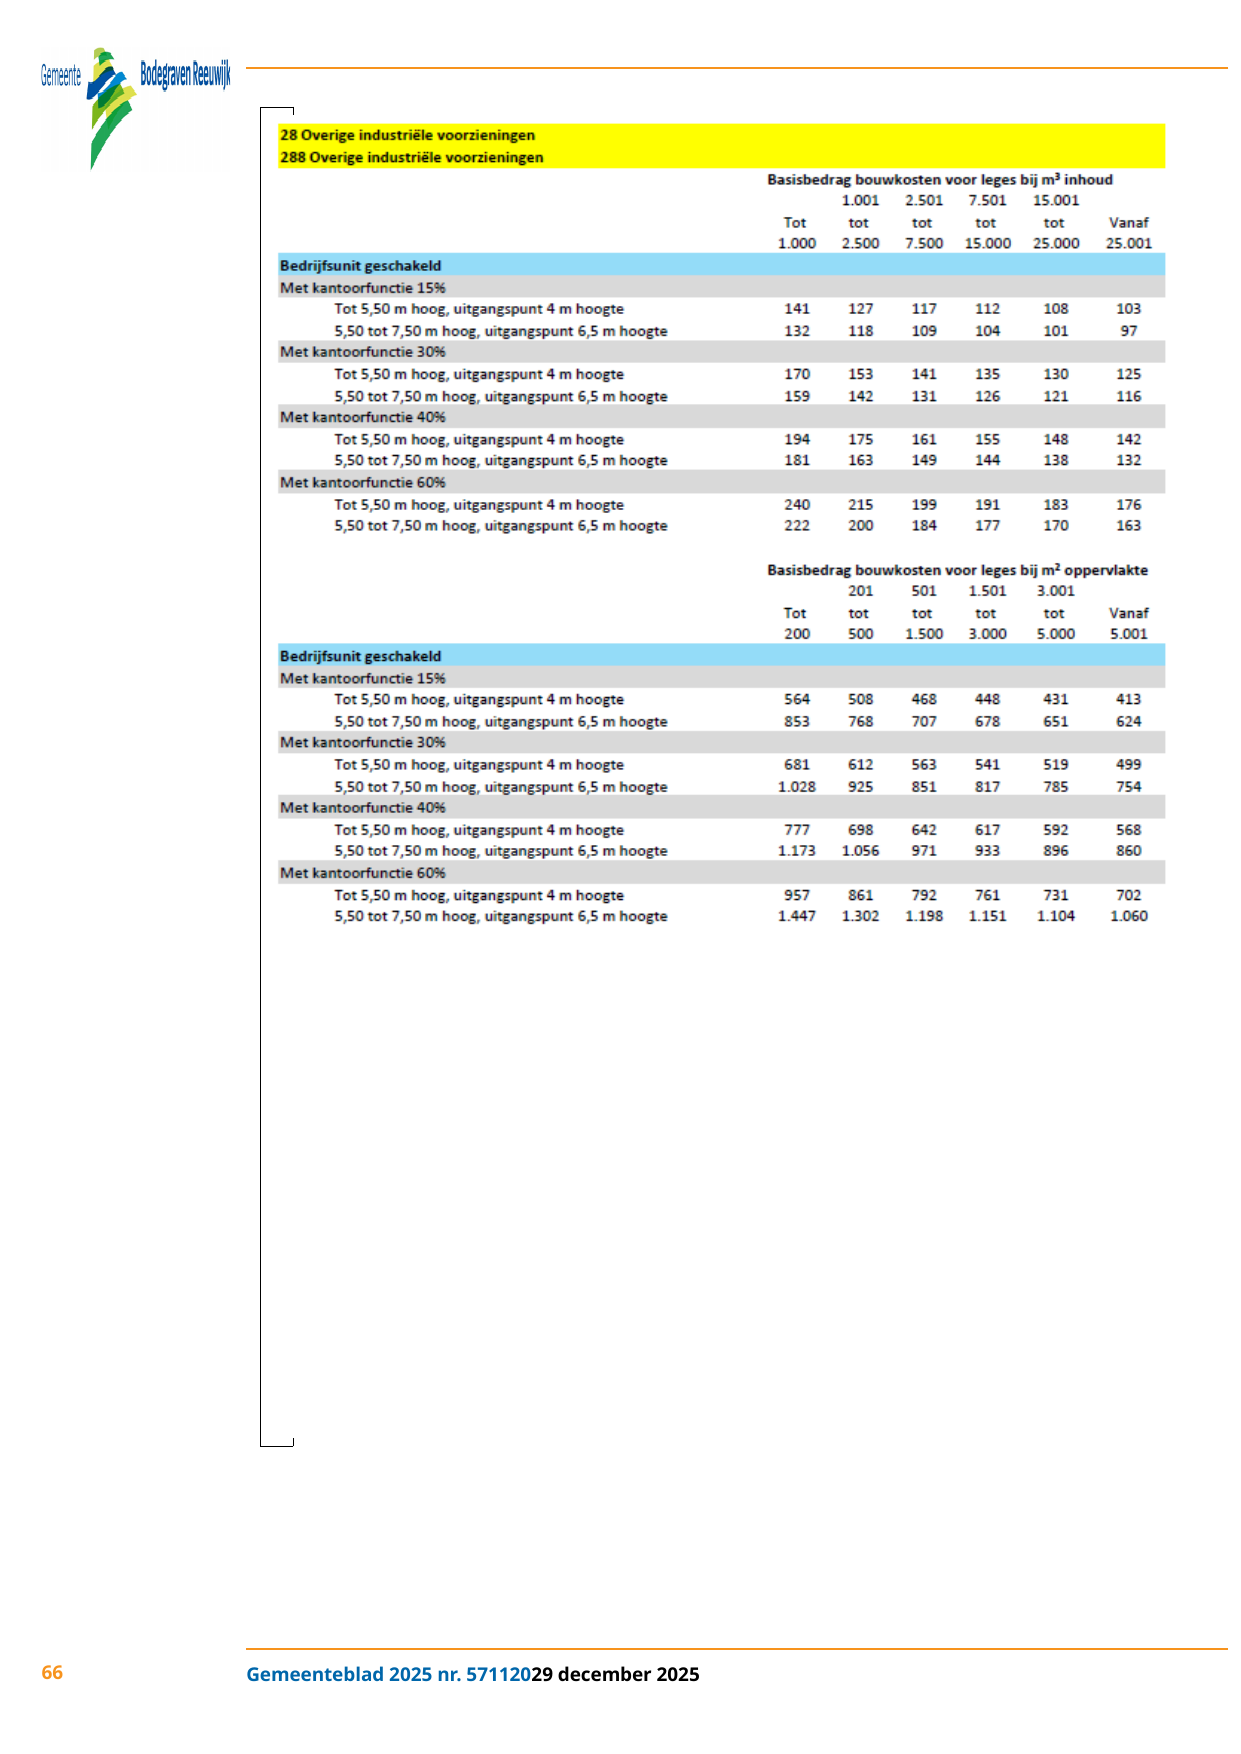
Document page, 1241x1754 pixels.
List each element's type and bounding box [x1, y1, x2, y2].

picture [41, 47, 231, 172]
picture [268, 115, 1173, 1438]
